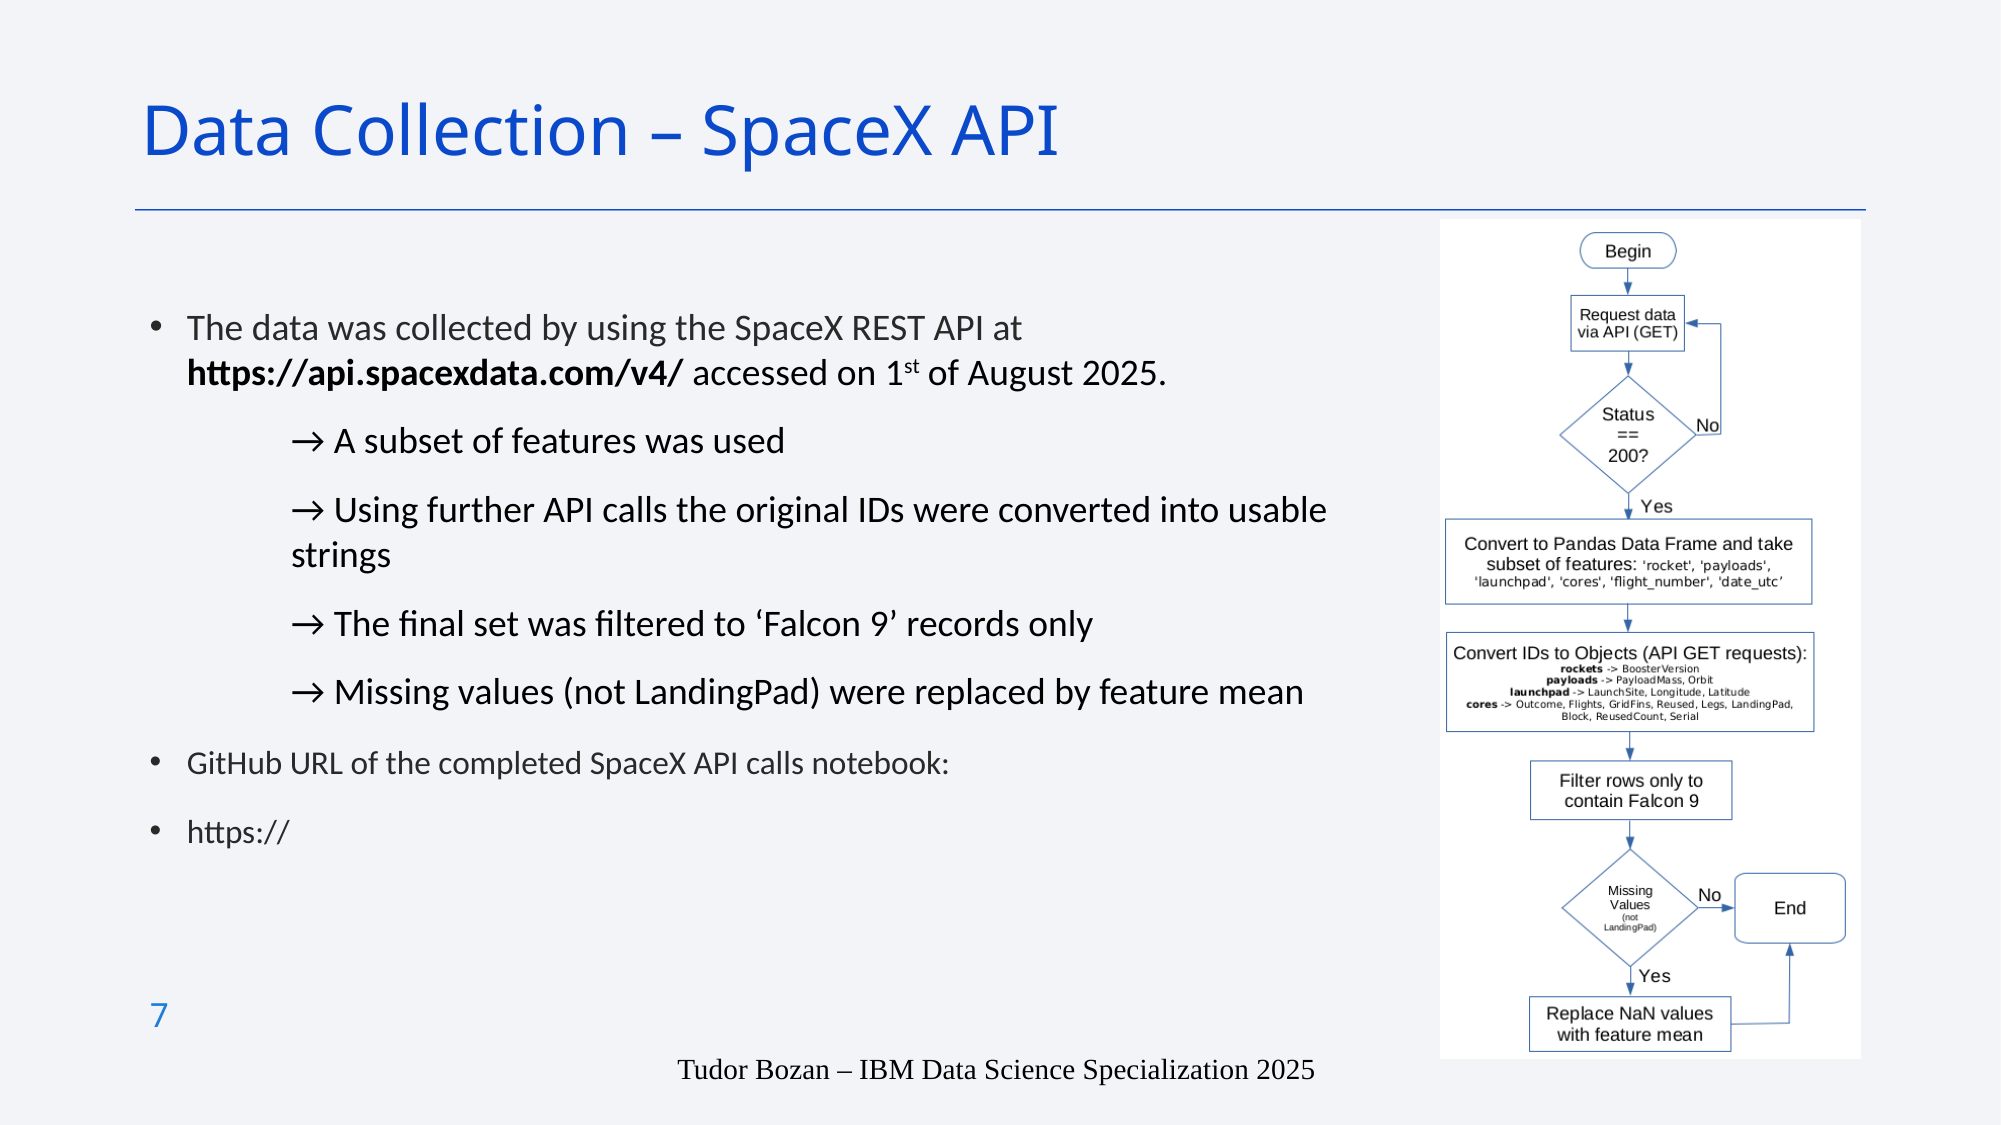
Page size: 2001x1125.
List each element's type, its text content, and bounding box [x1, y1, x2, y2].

text_box [135, 989, 585, 1050]
picture [0, 0, 2001, 1125]
text_box The data was collected by using the SpaceX REST API at https://api.spacexdata.com/v4/ accessed on 1st of August 2025. → A subset of features was used → Using further API calls the original IDs were converted into usable strings → The final set was filtered to ‘Falcon 9’ records only → Missing values (not LandingPad) were replaced by feature mean GitHub URL of the completed SpaceX API calls notebook: https:// [134, 295, 1365, 989]
text_box Data Collection – SpaceX API [126, 88, 1852, 179]
